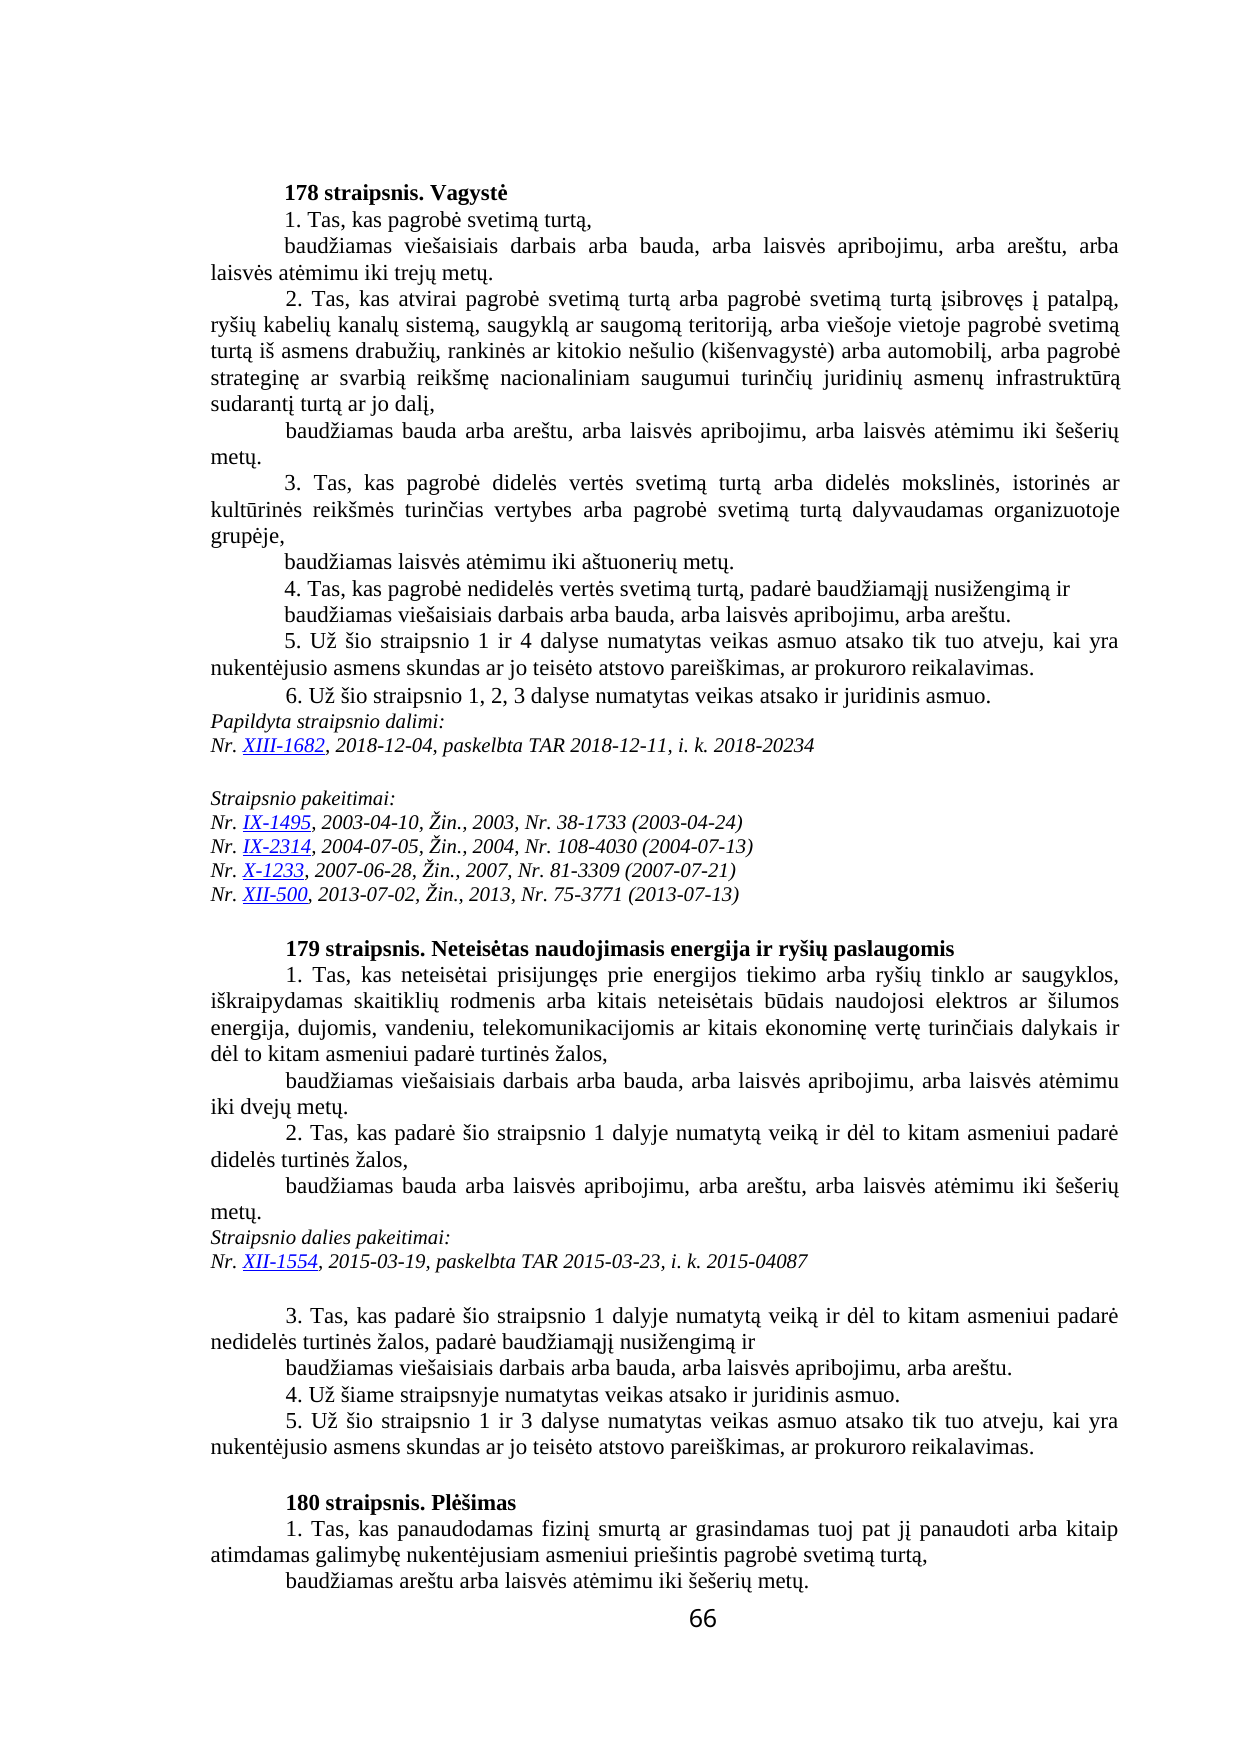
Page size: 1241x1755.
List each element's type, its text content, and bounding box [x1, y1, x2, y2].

text Nr. XIII-1682, 2018-12-04, paskelbta TAR 2018-12-11, i. k. 2018-20234 [210, 733, 1120, 757]
text 4. Tas, kas pagrobė nedidelės vertės svetimą turtą, padarė baudžiamąjį nusižengimą ir [210, 575, 1120, 601]
text 5. Už šio straipsnio 1 ir 4 dalyse numatytas veikas asmuo atsako tik tuo atveju, kai yra nukentėjusio asmens skundas ar jo teisėto atstovo pareiškimas, ar prokuroro reikalavimas. [210, 627, 1120, 680]
text Nr. IX-1495, 2003-04-10, Žin., 2003, Nr. 38-1733 (2003-04-24) [210, 810, 1120, 834]
text Straipsnio pakeitimai: [210, 786, 1120, 810]
text 5. Už šio straipsnio 1 ir 3 dalyse numatytas veikas asmuo atsako tik tuo atveju, kai yra nukentėjusio asmens skundas ar jo teisėto atstovo pareiškimas, ar prokuroro reikalavimas. [210, 1407, 1120, 1460]
text Nr. XII-500, 2013-07-02, Žin., 2013, Nr. 75-3771 (2013-07-13) [210, 882, 1120, 906]
text baudžiamas viešaisiais darbais arba bauda, arba laisvės apribojimu, arba areštu, arba laisvės atėmimu iki trejų metų. [210, 232, 1120, 285]
text Straipsnio dalies pakeitimai: [210, 1225, 1120, 1249]
text 179 straipsnis. Neteisėtas naudojimasis energija ir ryšių paslaugomis [210, 935, 1120, 961]
text 180 straipsnis. Plėšimas [210, 1488, 1120, 1515]
text 4. Už šiame straipsnyje numatytas veikas atsako ir juridinis asmuo. [210, 1381, 1120, 1407]
text Nr. X-1233, 2007-06-28, Žin., 2007, Nr. 81-3309 (2007-07-21) [210, 858, 1120, 882]
text 2. Tas, kas padarė šio straipsnio 1 dalyje numatytą veiką ir dėl to kitam asmeniui padarė didelės turtinės žalos, [210, 1119, 1120, 1172]
text baudžiamas viešaisiais darbais arba bauda, arba laisvės apribojimu, arba laisvės atėmimu iki dvejų metų. [210, 1067, 1120, 1119]
text baudžiamas bauda arba laisvės apribojimu, arba areštu, arba laisvės atėmimu iki šešerių metų. [210, 1172, 1120, 1225]
text 1. Tas, kas panaudodamas fizinį smurtą ar grasindamas tuoj pat jį panaudoti arba kitaip atimdamas galimybę nukentėjusiam asmeniui priešintis pagrobė svetimą turtą, [210, 1515, 1120, 1568]
text 178 straipsnis. Vagystė [210, 179, 1120, 206]
text 2. Tas, kas atvirai pagrobė svetimą turtą arba pagrobė svetimą turtą įsibrovęs į patalpą, ryšių kabelių kanalų sistemą, saugyklą ar saugomą teritoriją, arba viešoje vietoje pagrobė svetimą turtą iš asmens drabužių, rankinės ar kitokio nešulio (kišenvagystė) arba automobilį, arba pagrobė strateginę ar svarbią reikšmę nacionaliniam saugumui turinčių juridinių asmenų infrastruktūrą sudarantį turtą ar jo dalį, [210, 285, 1120, 417]
text baudžiamas viešaisiais darbais arba bauda, arba laisvės apribojimu, arba areštu. [210, 601, 1120, 627]
text 3. Tas, kas pagrobė didelės vertės svetimą turtą arba didelės mokslinės, istorinės ar kultūrinės reikšmės turinčias vertybes arba pagrobė svetimą turtą dalyvaudamas organizuotoje grupėje, [210, 469, 1120, 548]
text 1. Tas, kas pagrobė svetimą turtą, [210, 206, 1120, 232]
text Nr. IX-2314, 2004-07-05, Žin., 2004, Nr. 108-4030 (2004-07-13) [210, 834, 1120, 858]
text Nr. XII-1554, 2015-03-19, paskelbta TAR 2015-03-23, i. k. 2015-04087 [210, 1249, 1120, 1273]
text baudžiamas bauda arba areštu, arba laisvės apribojimu, arba laisvės atėmimu iki šešerių metų. [210, 417, 1120, 469]
text 1. Tas, kas neteisėtai prisijungęs prie energijos tiekimo arba ryšių tinklo ar saugyklos, iškraipydamas skaitiklių rodmenis arba kitais neteisėtais būdais naudojosi elektros ar šilumos energija, dujomis, vandeniu, telekomunikacijomis ar kitais ekonominę vertę turinčiais dalykais ir dėl to kitam asmeniui padarė turtinės žalos, [210, 961, 1120, 1067]
text baudžiamas viešaisiais darbais arba bauda, arba laisvės apribojimu, arba areštu. [210, 1354, 1120, 1381]
text baudžiamas laisvės atėmimu iki aštuonerių metų. [210, 548, 1120, 575]
text 3. Tas, kas padarė šio straipsnio 1 dalyje numatytą veiką ir dėl to kitam asmeniui padarė nedidelės turtinės žalos, padarė baudžiamąjį nusižengimą ir [210, 1302, 1120, 1354]
text baudžiamas areštu arba laisvės atėmimu iki šešerių metų. [210, 1568, 1120, 1594]
text 6. Už šio straipsnio 1, 2, 3 dalyse numatytas veikas atsako ir juridinis asmuo. [210, 680, 1120, 709]
text Papildyta straipsnio dalimi: [210, 709, 1120, 733]
